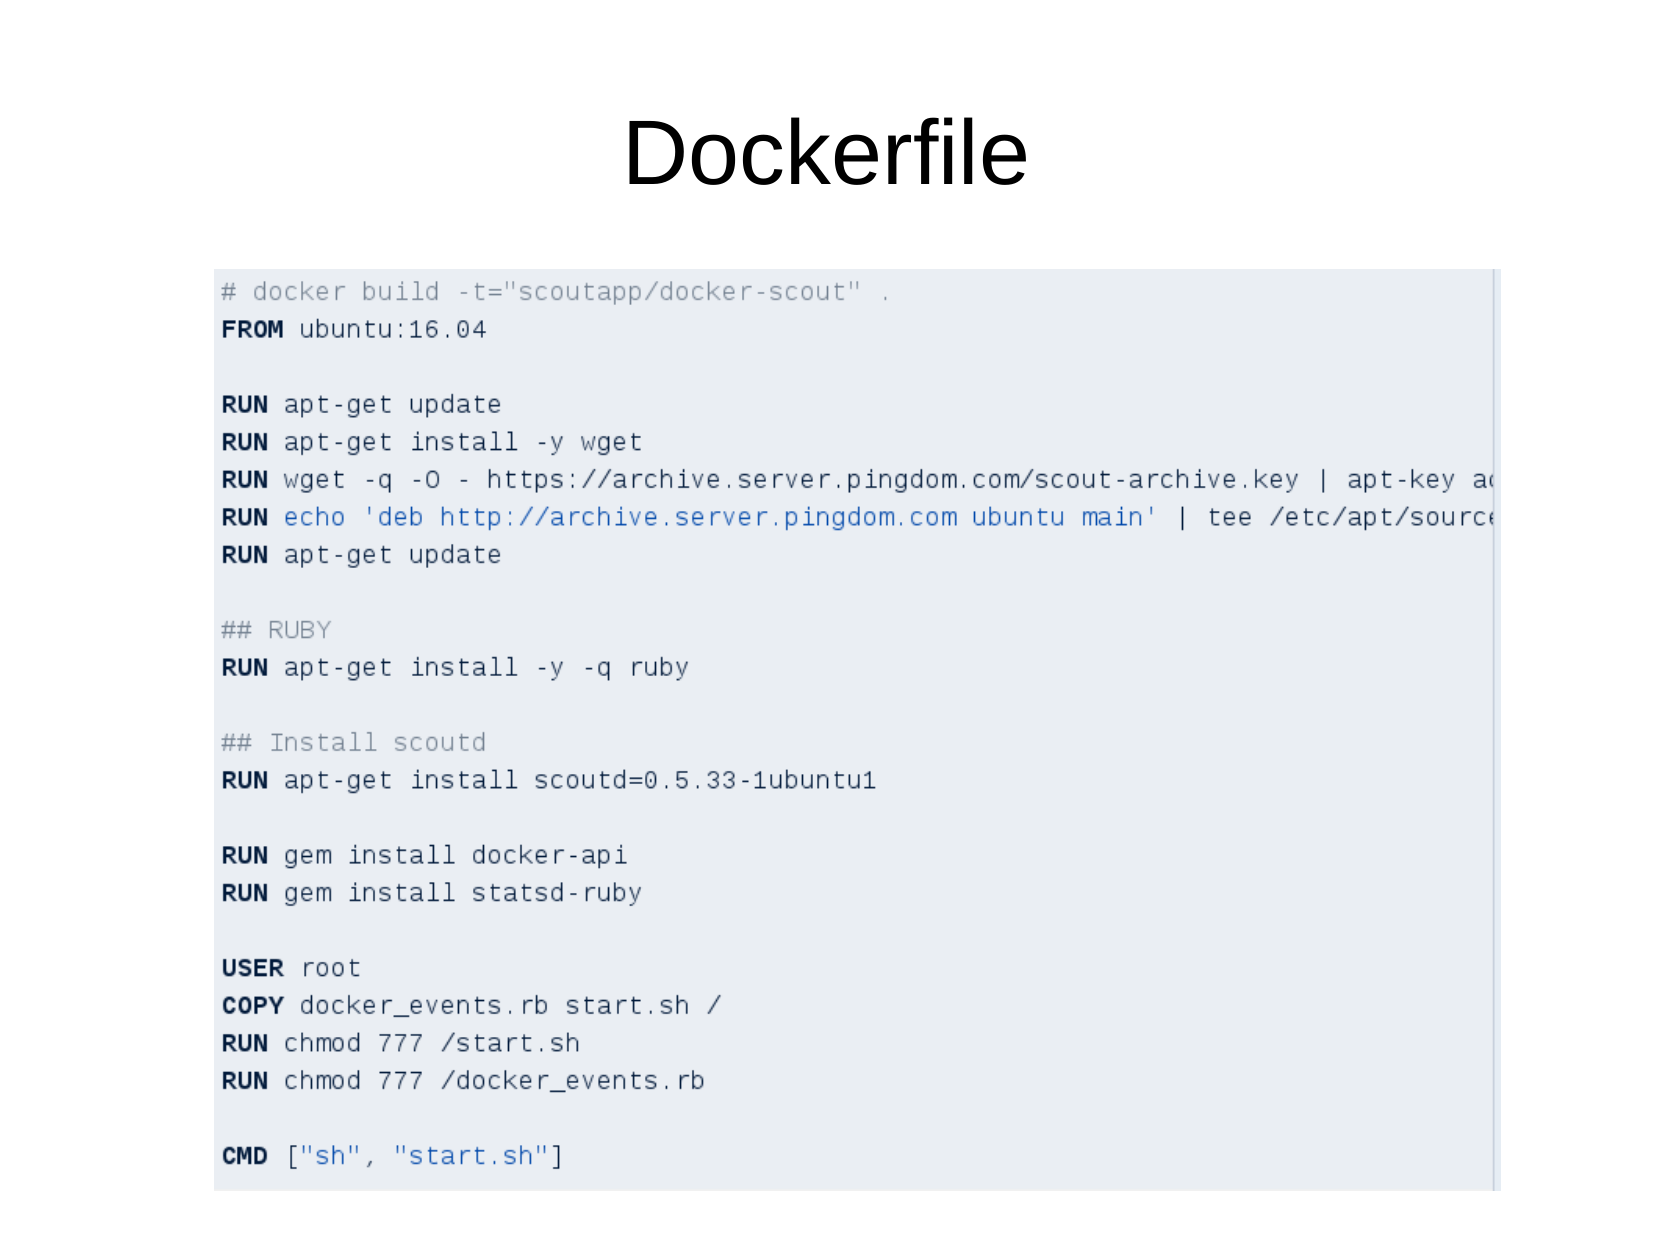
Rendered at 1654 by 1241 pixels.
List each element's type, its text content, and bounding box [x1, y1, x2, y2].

picture [214, 269, 1501, 1191]
title Dockerfile [82, 49, 1571, 257]
